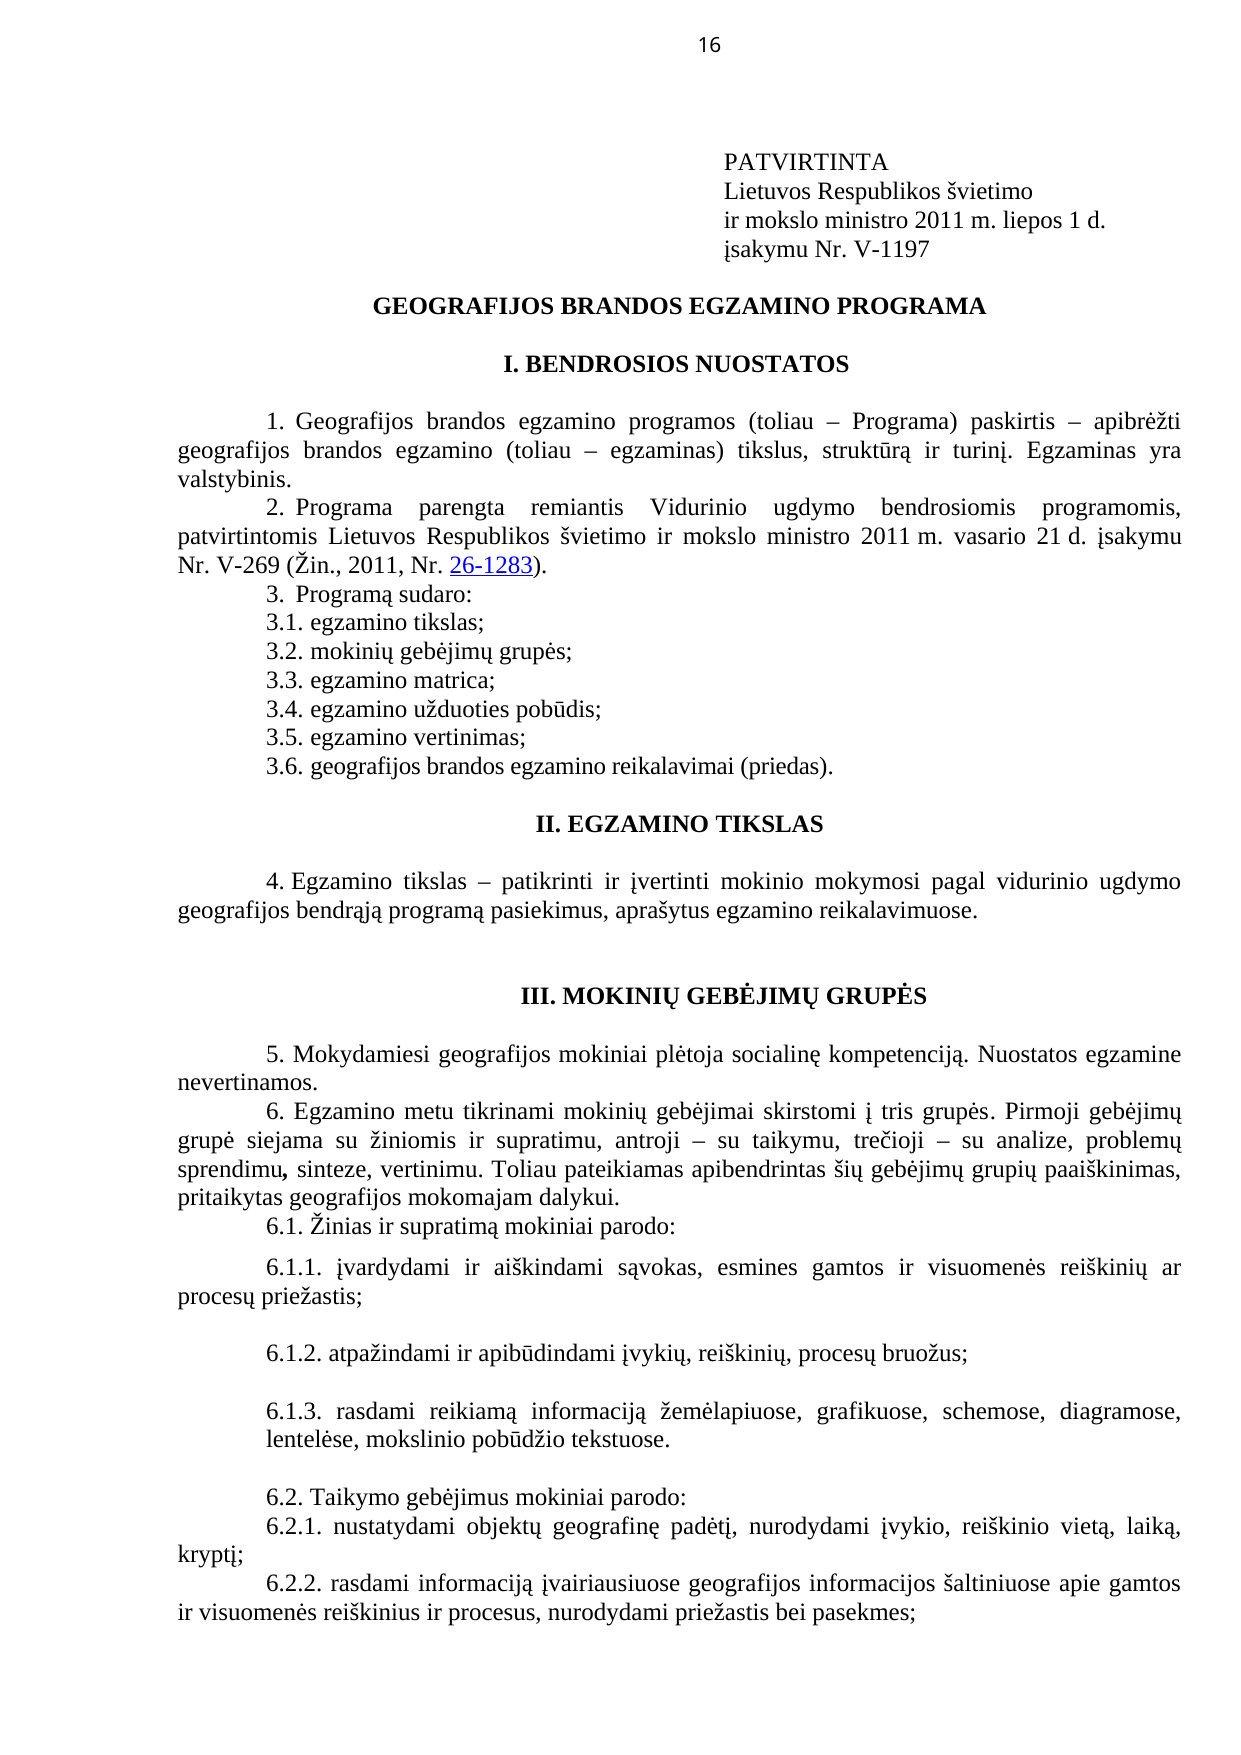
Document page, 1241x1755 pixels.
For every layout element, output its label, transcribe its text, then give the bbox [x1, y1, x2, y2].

text Lietuvos Respublikos švietimo [723, 176, 1182, 205]
text I. BENDROSIOS NUOSTATOS [177, 349, 1182, 377]
text 3.1. egzamino tikslas; [215, 607, 1182, 636]
text III. Mokinių gebėjimŲ Grupės [177, 981, 1182, 1010]
text 6.1.3. rasdami reikiamą informaciją žemėlapiuose, grafikuose, schemose, diagramose, lentelėse, mokslinio pobūdžio tekstuose. [266, 1396, 1182, 1453]
text 3.6. geografijos brandos egzamino reikalavimai (priedas). [215, 751, 1182, 780]
text įsakymu Nr. V-1197 [723, 234, 1182, 262]
text 6.2.1. nustatydami objektų geografinę padėtį, nurodydami įvykio, reiškinio vietą, laiką, kryptį; [177, 1511, 1182, 1568]
text 6.1. Žinias ir supratimą mokiniai parodo: [177, 1211, 1182, 1240]
text ir mokslo ministro 2011 m. liepos 1 d. [723, 205, 1182, 234]
text GEOGRAFIJOS BRANDOS EGZAMINO PROGRAMA [177, 291, 1182, 320]
text 6.1.1. įvardydami ir aiškindami sąvokas, esmines gamtos ir visuomenės reiškinių ar procesų priežastis; [177, 1252, 1182, 1309]
text 3.2. mokinių gebėjimų grupės; [215, 636, 1182, 665]
text 3. Programą sudaro: [177, 579, 1182, 607]
text 3.5. egzamino vertinimas; [215, 722, 1182, 751]
text 6.1.2. atpažindami ir apibūdindami įvykių, reiškinių, procesų bruožus; [266, 1338, 1182, 1367]
text 2. Programa parengta remiantis Vidurinio ugdymo bendrosiomis programomis, patvirtintomis Lietuvos Respublikos švietimo ir mokslo ministro 2011 m. vasario 21 d. įsakymu Nr. V-269 (Žin., 2011, Nr. 26-1283). [177, 492, 1182, 579]
text 6. Egzamino metu tikrinami mokinių gebėjimai skirstomi į tris grupės. Pirmoji gebėjimų grupė siejama su žiniomis ir supratimu, antroji – su taikymu, trečioji – su analize, problemų sprendimu, sinteze, vertinimu. Toliau pateikiamas apibendrintas šių gebėjimų grupių paaiškinimas, pritaikytas geografijos mokomajam dalykui. [177, 1096, 1182, 1211]
text 6.2.2. rasdami informaciją įvairiausiuose geografijos informacijos šaltiniuose apie gamtos ir visuomenės reiškinius ir procesus, nurodydami priežastis bei pasekmes; [177, 1568, 1182, 1626]
text 3.3. egzamino matrica; [215, 665, 1182, 694]
text 1. Geografijos brandos egzamino programos (toliau – Programa) paskirtis – apibrėžti geografijos brandos egzamino (toliau – egzaminas) tikslus, struktūrą ir turinį. Egzaminas yra valstybinis. [177, 406, 1182, 492]
text 6.2. Taikymo gebėjimus mokiniai parodo: [177, 1482, 1182, 1511]
text 5. Mokydamiesi geografijos mokiniai plėtoja socialinę kompetenciją. Nuostatos egzamine nevertinamos. [177, 1039, 1182, 1096]
text II. EGZAMINO TIKSLAS [177, 809, 1182, 837]
text 4. Egzamino tikslas – patikrinti ir įvertinti mokinio mokymosi pagal vidurinio ugdymo geografijos bendrąją programą pasiekimus, aprašytus egzamino reikalavimuose. [177, 866, 1182, 924]
text PATVIRTINTA [723, 147, 1182, 176]
text 3.4. egzamino užduoties pobūdis; [215, 694, 1182, 722]
